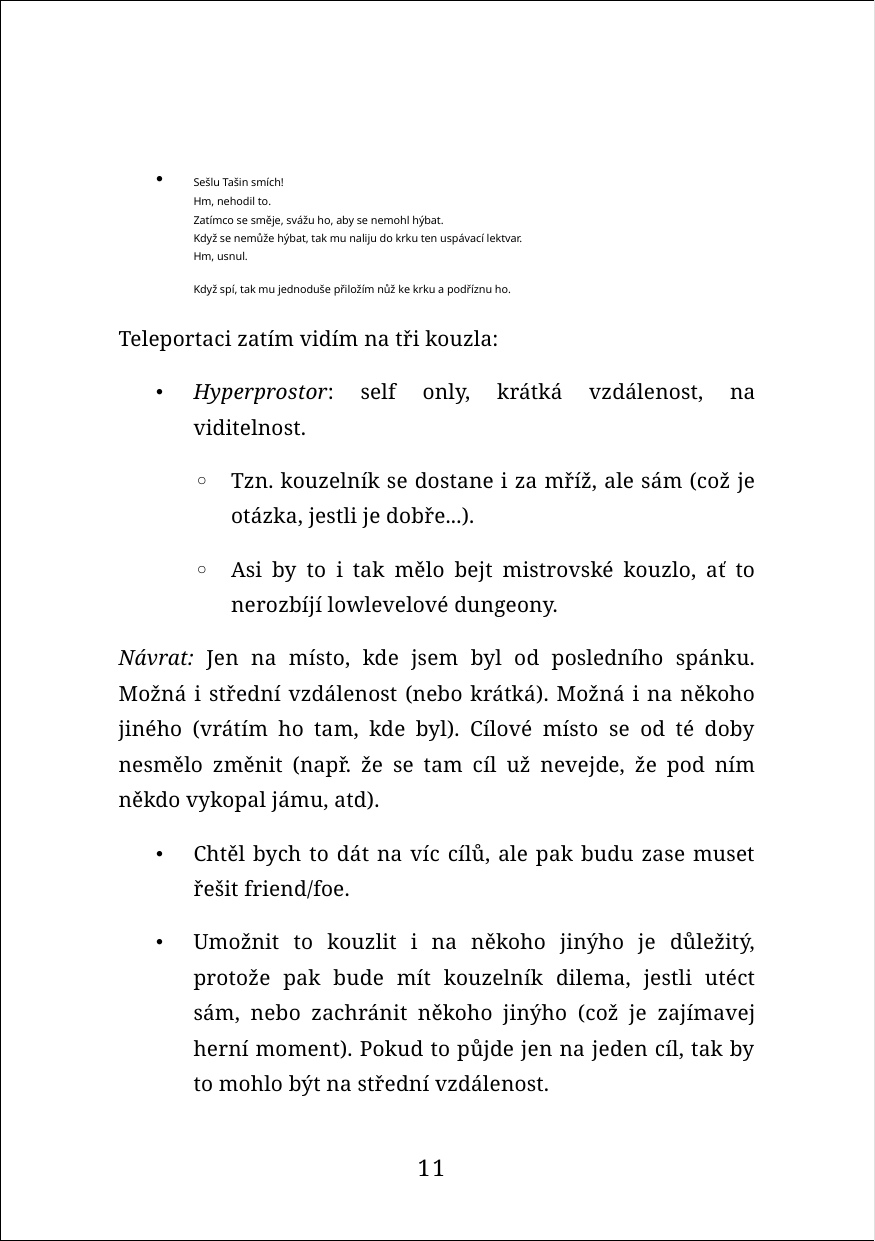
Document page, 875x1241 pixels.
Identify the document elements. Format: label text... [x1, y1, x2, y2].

list Chtěl bych to dát na víc cílů, ale pak budu zase muset řešit friend/foe. [156, 839, 756, 903]
list Sešlu Tašin smích! Hm, nehodil to. Zatímco se směje, svážu ho, aby se nemohl hýbat. Když se nemůže hýbat, tak mu naliju do krku ten uspávací lektvar. Hm, usnul. Když spí, tak mu jednoduše přiložím nůž ke krku a podříznu ho. [156, 172, 756, 299]
list Asi by to i tak mělo bejt mistrovské kouzlo, ať to nerozbíjí lowlevelové dungeony. [193, 555, 756, 619]
list Umožnit to kouzlit i na někoho jinýho je důležitý, protože pak bude mít kouzelník dilema, jestli utéct sám, nebo zachránit někoho jinýho (což je zajímavej herní moment). Pokud to půjde jen na jeden cíl, tak by to mohlo být na střední vzdálenost. [156, 927, 756, 1098]
list Hyperprostor: self only, krátká vzdálenost, na viditelnost. [156, 377, 756, 441]
list Tzn. kouzelník se dostane i za mříž, ale sám (což je otázka, jestli je dobře...). [193, 466, 756, 530]
text Návrat: Jen na místo, kde jsem byl od posledního spánku. Možná i střední vzdálenost (nebo krátká). Možná i na někoho jiného (vrátím ho tam, kde byl). Cílové místo se od té doby nesmělo změnit (např. že se tam cíl už nevejde, že pod ním někdo vykopal jámu, atd). [118, 643, 756, 814]
text Teleportaci zatím vidím na tři kouzla: [118, 324, 756, 352]
